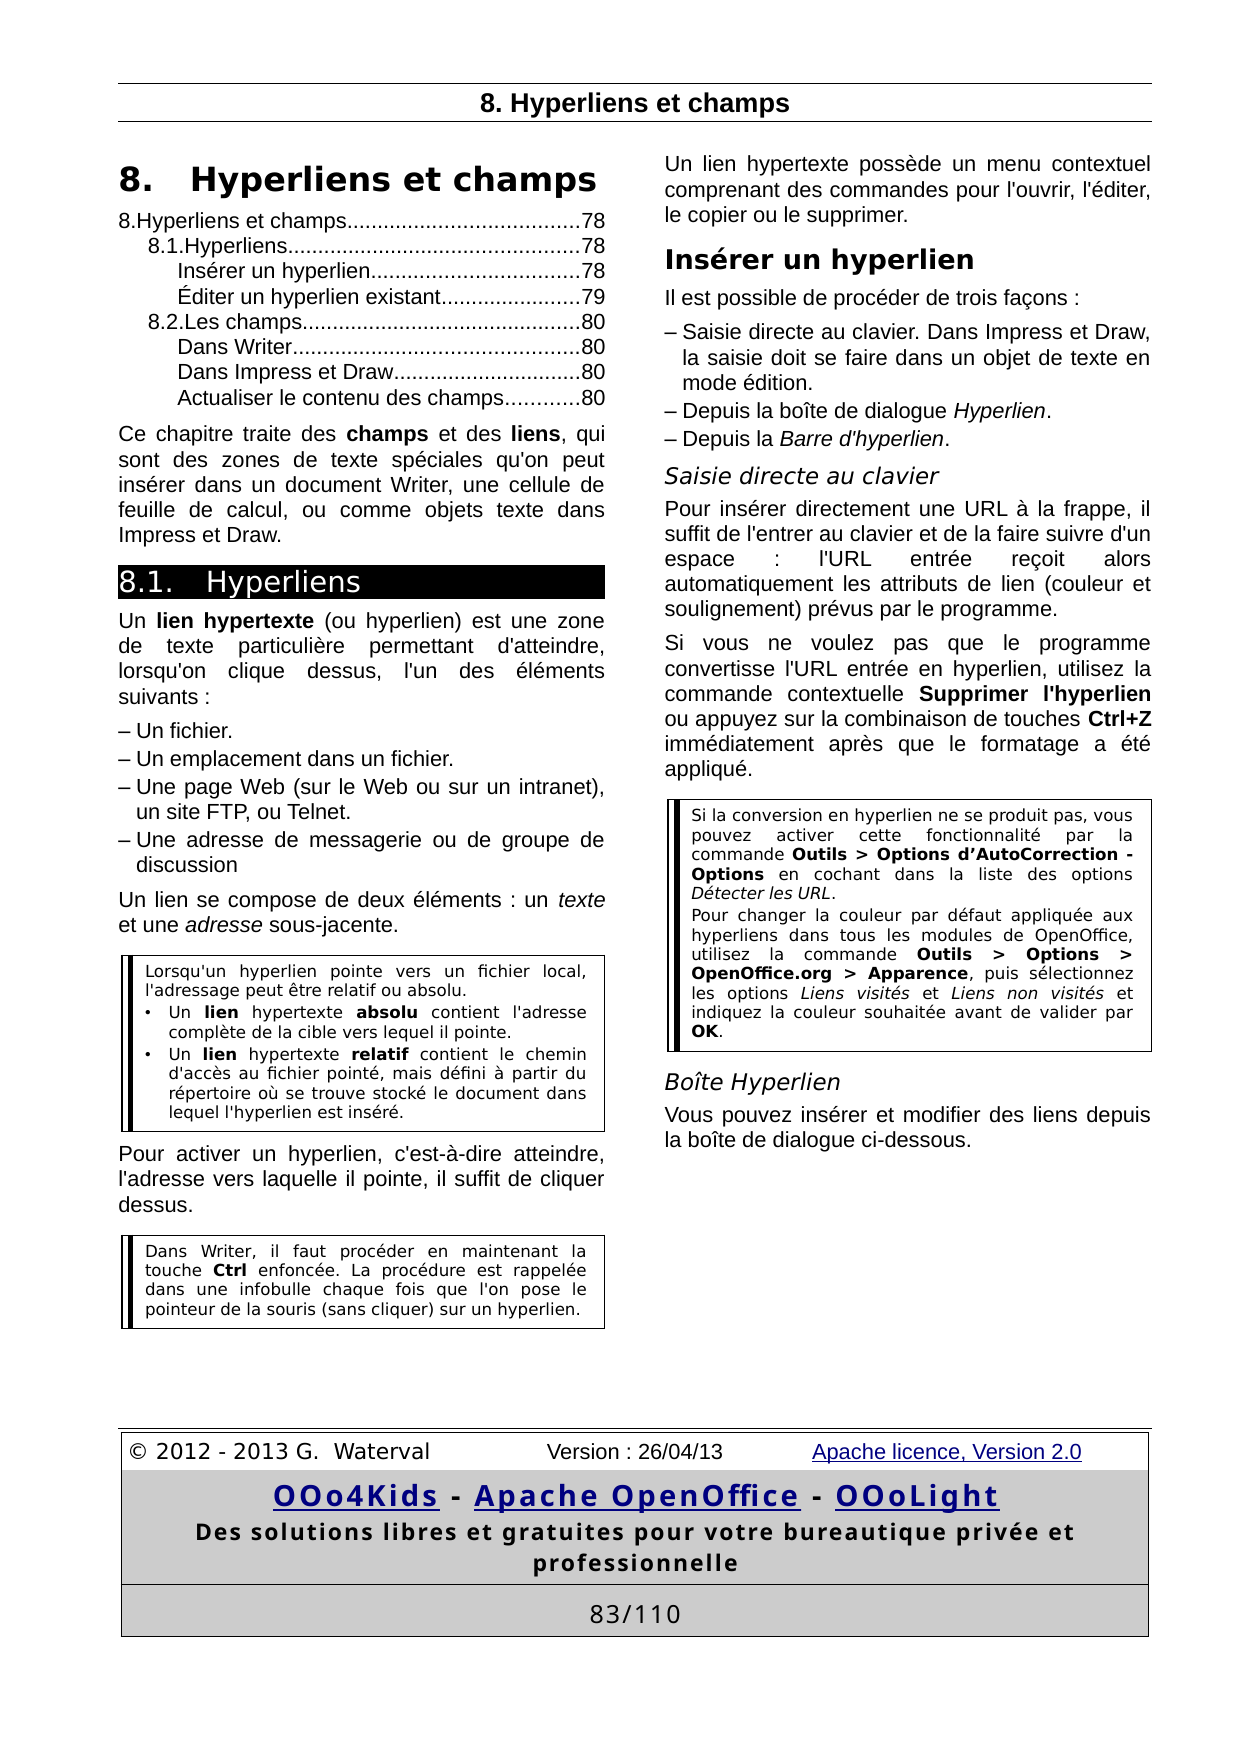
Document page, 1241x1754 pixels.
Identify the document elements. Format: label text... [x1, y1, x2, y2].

subtitle Saisie directe au clavier [664, 463, 1152, 489]
table_header Si la conversion en hyperlien ne se produit pas, vous pouvez activer cette fonctionnalité par la commande Outils > Options d’AutoCorrection - Options en cochant dans la liste des options Détecter les URL. Pour changer la couleur par défaut appliquée aux hyperliens dans tous les modules de OpenOffice, utilisez la commande Outils > Options > OpenOffice.org > Apparence, puis sélectionnez les options Liens visités et Liens non visités et indiquez la couleur souhaitée avant de valider par OK. [680, 800, 1151, 1051]
subtitle Hyperliens et champs [118, 160, 605, 199]
text Vous pouvez insérer et modifier des liens depuis la boîte de dialogue ci-dessous. [664, 1102, 1152, 1152]
list Une page Web (sur le Web ou sur un intranet), un site FTP, ou Telnet. [118, 774, 605, 824]
text Insérer un hyperlien 78 [177, 258, 605, 283]
subtitle Hyperliens [118, 565, 605, 599]
text 8.Hyperliens et champs 78 [118, 208, 605, 233]
table_header Dans Writer, il faut procéder en maintenant la touche Ctrl enfoncée. La procédure est rappelée dans une infobulle chaque fois que l'on pose le pointeur de la souris (sans cliquer) sur un hyperlien. [133, 1236, 604, 1328]
text Pour insérer directement une URL à la frappe, il suffit de l'entrer au clavier et de la faire suivre d'un espace : l'URL entrée reçoit alors automatiquement les attributs de lien (couleur et soulignement) prévus par le programme. [664, 495, 1152, 621]
list Saisie directe au clavier. Dans Impress et Draw, la saisie doit se faire dans un objet de texte en mode édition. [664, 319, 1152, 395]
text Si vous ne voulez pas que le programme convertisse l'URL entrée en hyperlien, utilisez la commande contextuelle Supprimer l'hyperlien ou appuyez sur la combinaison de touches Ctrl+Z immédiatement après que le formatage a été appliqué. [664, 630, 1152, 782]
text Dans Impress et Draw 80 [177, 359, 605, 384]
text 8.1.Hyperliens 78 [148, 233, 605, 258]
list Depuis la boîte de dialogue Hyperlien. [664, 398, 1152, 423]
text 8.2.Les champs 80 [148, 309, 605, 334]
text Pour activer un hyperlien, c'est-à-dire atteindre, l'adresse vers laquelle il pointe, il suffit de cliquer dessus. [118, 1141, 605, 1217]
text Un lien hypertexte (ou hyperlien) est une zone de texte particulière permettant d'atteindre, lorsqu'on clique dessus, l'un des éléments suivants : [118, 608, 605, 709]
text Ce chapitre traite des champs et des liens, qui sont des zones de texte spéciales qu'on peut insérer dans un document Writer, une cellule de feuille de calcul, ou comme objets texte dans Impress et Draw. [118, 421, 605, 547]
subtitle Boîte Hyperlien [664, 1069, 1152, 1096]
text Actualiser le contenu des champs 80 [177, 384, 605, 409]
text Il est possible de procéder de trois façons : [664, 285, 1152, 310]
text Dans Writer 80 [177, 334, 605, 359]
list Depuis la Barre d'hyperlien. [664, 426, 1152, 451]
list Un emplacement dans un fichier. [118, 746, 605, 771]
table_header Lorsqu'un hyperlien pointe vers un fichier local, l'adressage peut être relatif ou absolu. Un lien hypertexte absolu contient l'adresse complète de la cible vers lequel il pointe. Un lien hypertexte relatif contient le chemin d'accès au fichier pointé, mais défini à partir du répertoire où se trouve stocké le document dans lequel l'hyperlien est inséré. [133, 956, 604, 1131]
list Un lien se compose de deux éléments : un texte et une adresse sous-jacente. [118, 886, 605, 937]
subtitle Insérer un hyperlien [664, 245, 1152, 276]
list Un fichier. [118, 718, 605, 743]
text Éditer un hyperlien existant 79 [177, 283, 605, 309]
list Une adresse de messagerie ou de groupe de discussion [118, 827, 605, 878]
text Un lien hypertexte possède un menu contextuel comprenant des commandes pour l'ouvrir, l'éditer, le copier ou le supprimer. [664, 151, 1152, 227]
